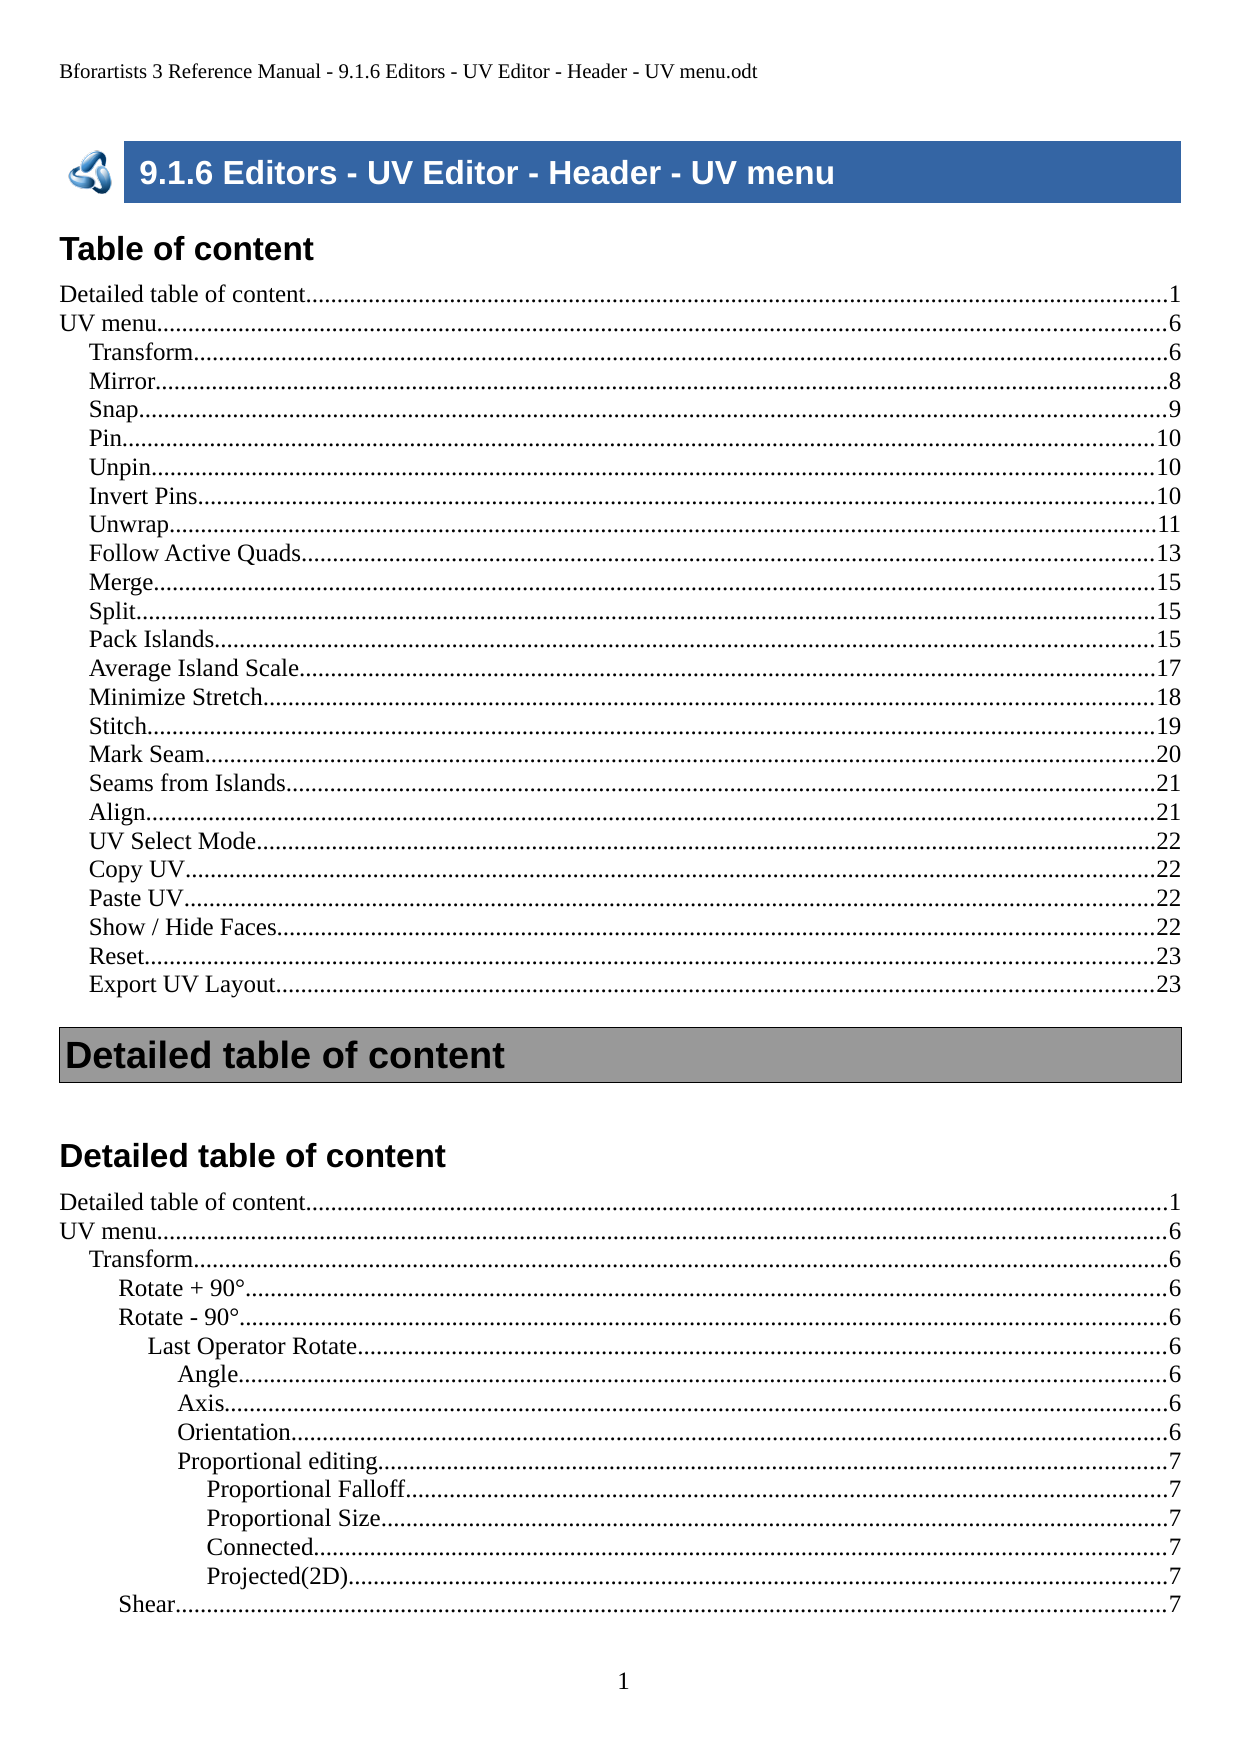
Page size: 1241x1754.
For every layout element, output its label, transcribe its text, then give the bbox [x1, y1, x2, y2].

text Pack Islands 15 [88, 624, 1181, 653]
text Copy UV 22 [88, 854, 1181, 883]
text Export UV Layout 23 [88, 969, 1181, 998]
text Stitch 19 [88, 711, 1181, 739]
subtitle Detailed table of content [59, 1136, 1181, 1174]
text Orientation 6 [177, 1417, 1181, 1446]
text UV menu 6 [59, 1216, 1181, 1244]
text Align 21 [88, 797, 1181, 826]
text Show / Hide Faces 22 [88, 912, 1181, 941]
text Proportional editing 7 [177, 1446, 1181, 1474]
text Angle 6 [177, 1359, 1181, 1388]
table_header 9.1.6 Editors - UV Editor - Header - UV menu [124, 141, 1181, 203]
text Paste UV 22 [88, 883, 1181, 912]
text Unwrap 11 [88, 509, 1181, 538]
text Last Operator Rotate 6 [147, 1331, 1181, 1359]
text Snap 9 [88, 394, 1181, 423]
text Merge 15 [88, 567, 1181, 596]
text Split 15 [88, 596, 1181, 624]
text Connected 7 [206, 1532, 1181, 1561]
text Rotate + 90° 6 [118, 1273, 1181, 1302]
text UV Select Mode 22 [88, 826, 1181, 854]
text Detailed table of content 1 [59, 279, 1181, 308]
picture [65, 147, 114, 197]
table_header Detailed table of content [60, 1028, 1181, 1082]
table_header [59, 141, 124, 203]
text Reset 23 [88, 941, 1181, 969]
text Transform 6 [88, 337, 1181, 366]
text Average Island Scale 17 [88, 653, 1181, 682]
text Seams from Islands 21 [88, 768, 1181, 797]
text Projected(2D) 7 [206, 1561, 1181, 1589]
text Mark Seam 20 [88, 739, 1181, 768]
text Follow Active Quads 13 [88, 538, 1181, 567]
text UV menu 6 [59, 308, 1181, 337]
text Pin 10 [88, 423, 1181, 452]
text Shear 7 [118, 1589, 1181, 1618]
text Rotate - 90° 6 [118, 1302, 1181, 1331]
text Minimize Stretch 18 [88, 682, 1181, 711]
text Transform 6 [88, 1244, 1181, 1273]
text Unpin 10 [88, 452, 1181, 481]
text Proportional Size 7 [206, 1503, 1181, 1532]
text Axis 6 [177, 1388, 1181, 1417]
text Mirror 8 [88, 366, 1181, 394]
subtitle Table of content [59, 228, 1181, 267]
text Proportional Falloff 7 [206, 1474, 1181, 1503]
text Detailed table of content 1 [59, 1187, 1181, 1216]
text Invert Pins 10 [88, 481, 1181, 509]
